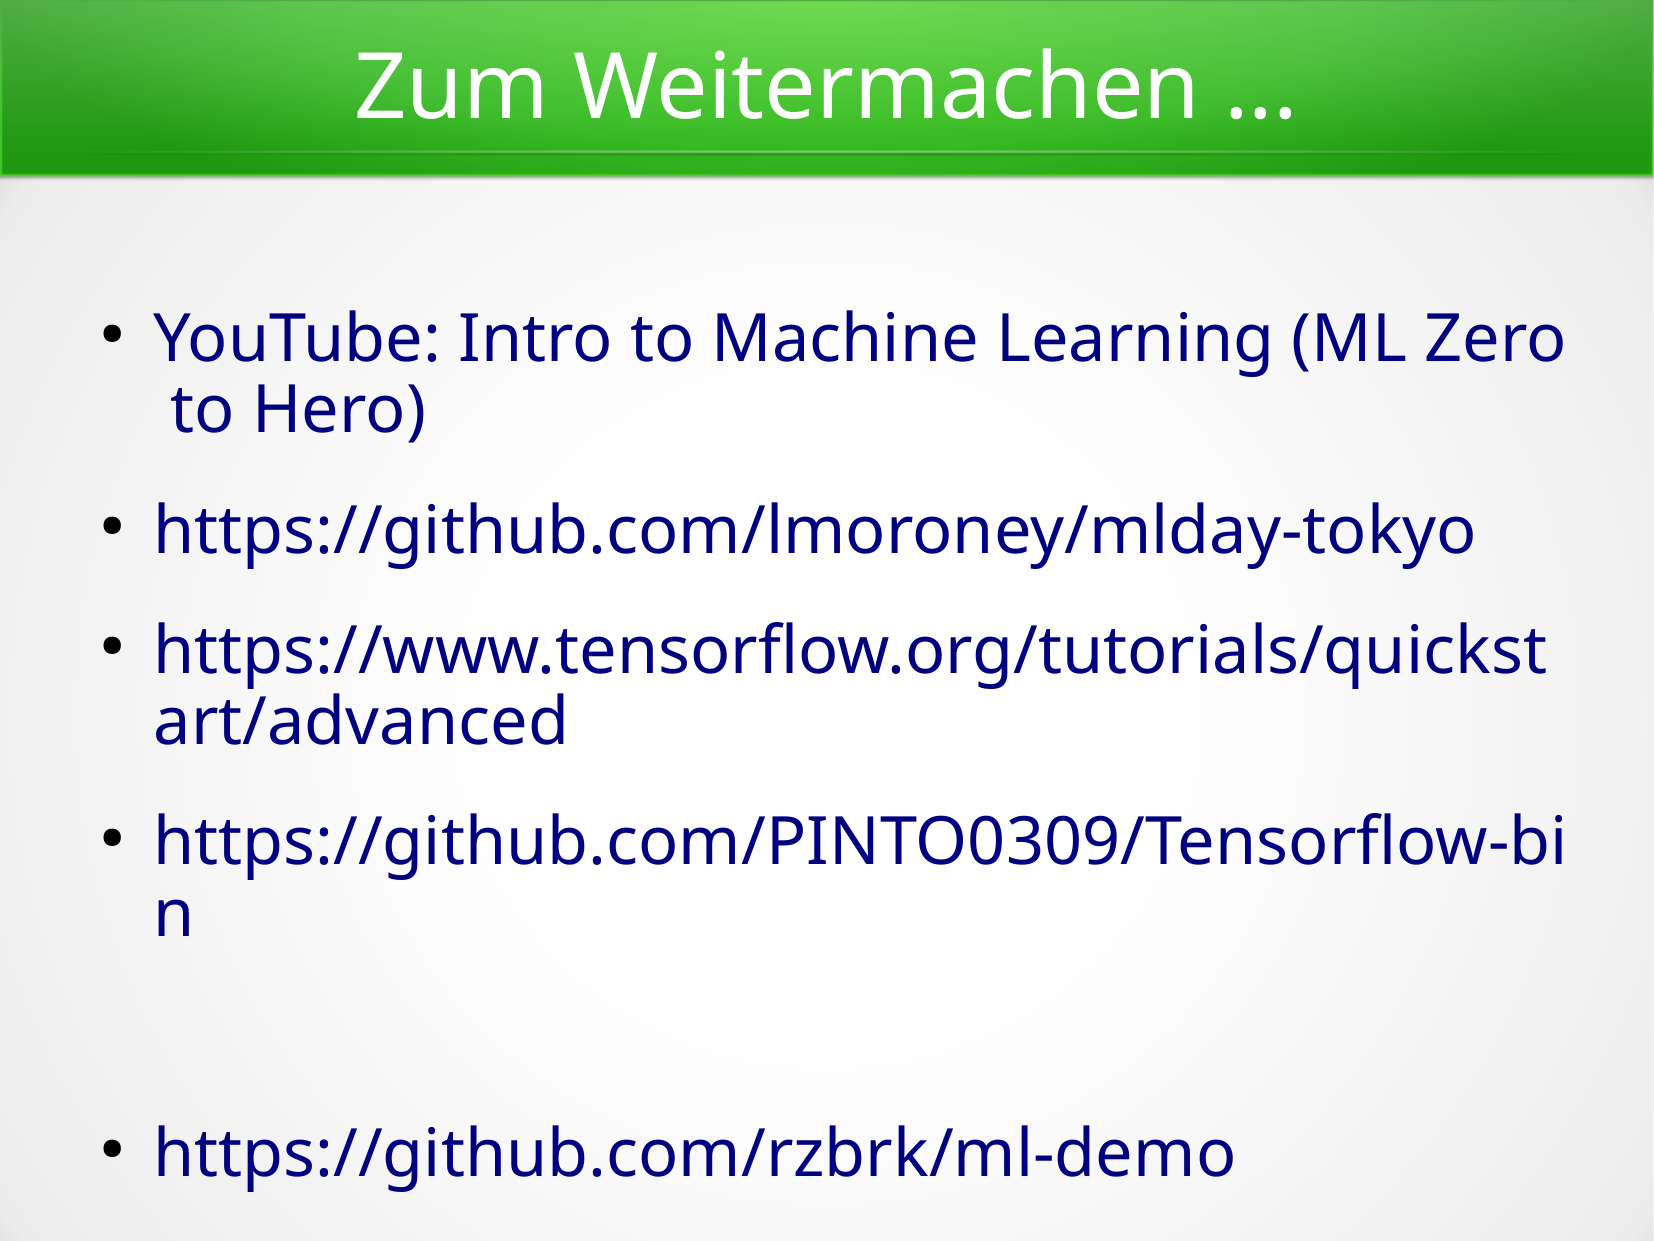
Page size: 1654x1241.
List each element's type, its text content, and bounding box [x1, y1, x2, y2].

picture [0, 0, 1654, 1241]
title Zum Weitermachen ... [82, 11, 1571, 154]
list YouTube: Intro to Machine Learning (ML Zero to Hero) https://github.com/lmoroney/mlday-tokyo https://www.tensorflow.org/tutorials/quickstart/advanced https://github.com/PINTO0309/Tensorflow-bin https://github.com/rzbrk/ml-demo [82, 290, 1571, 1010]
